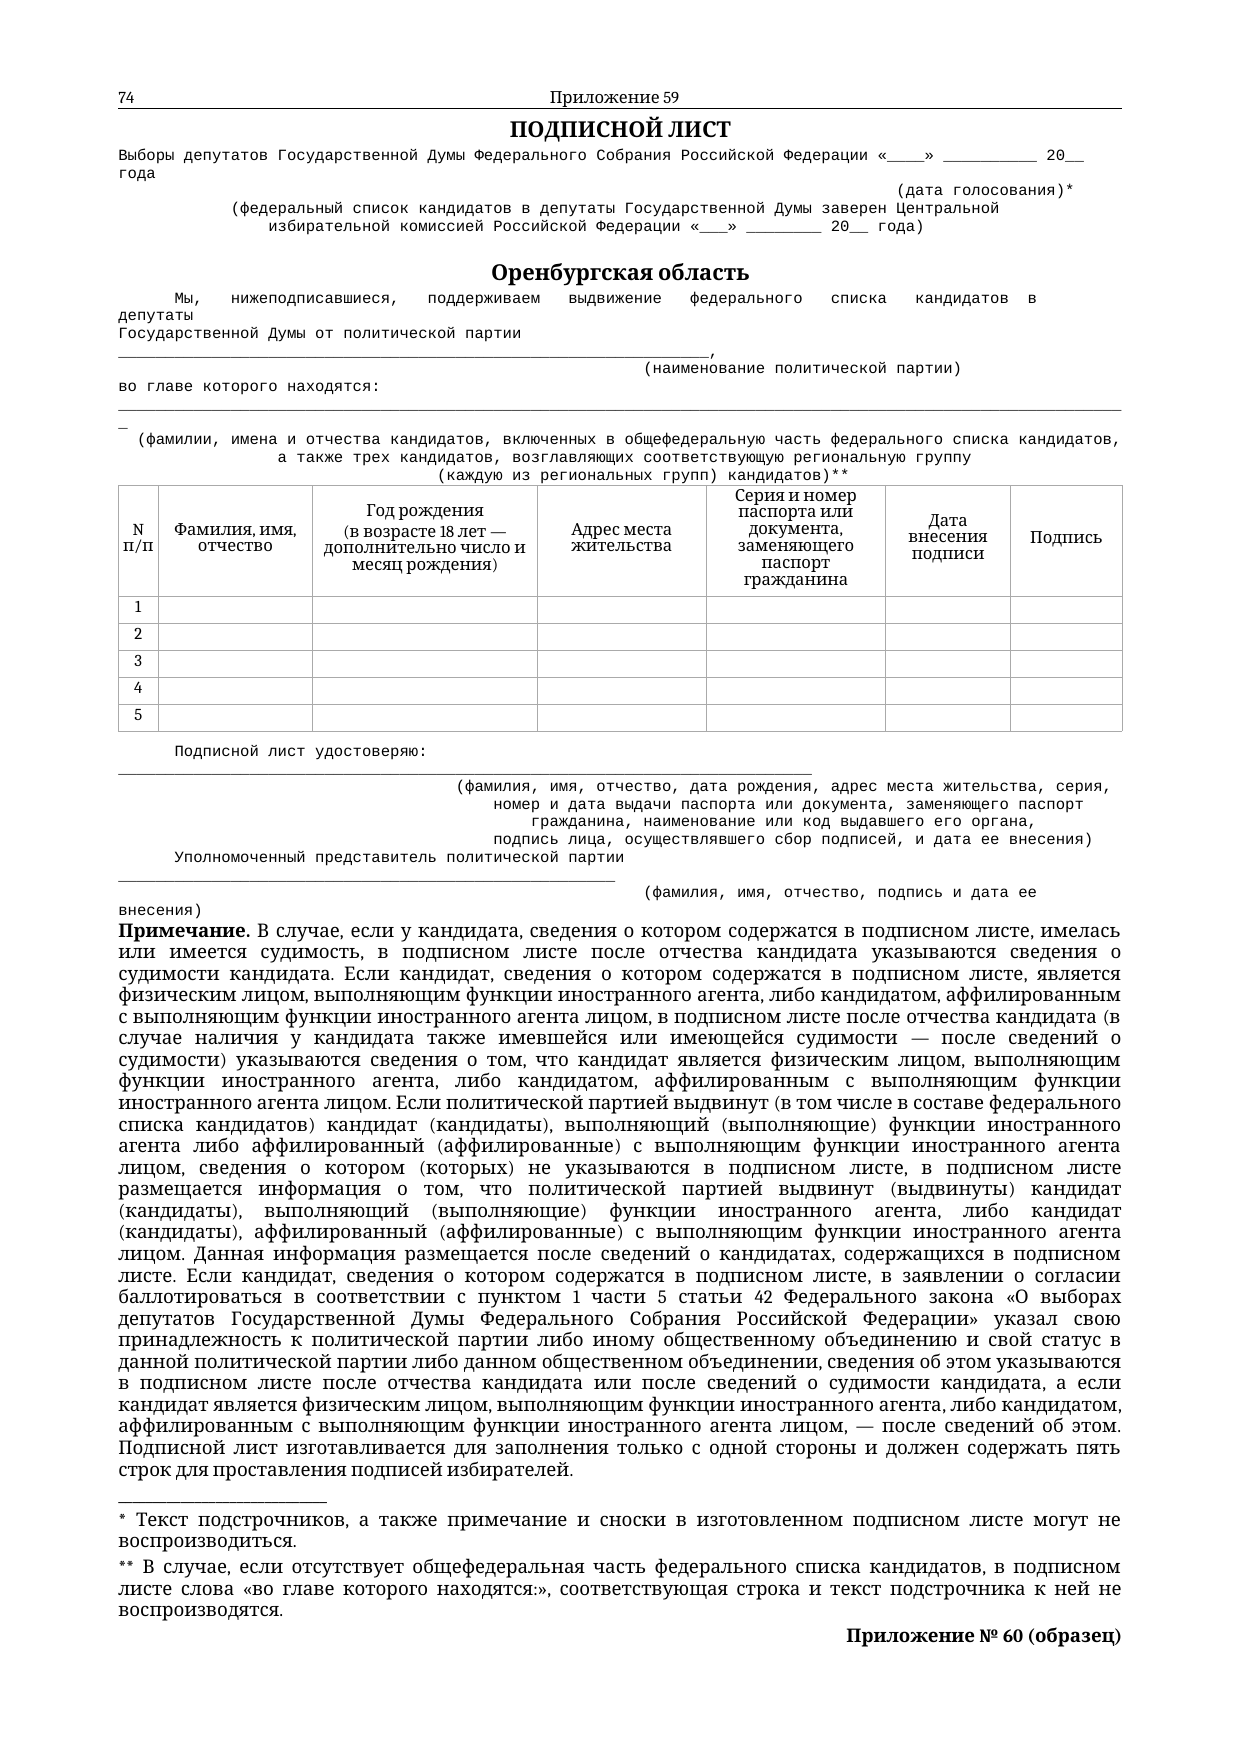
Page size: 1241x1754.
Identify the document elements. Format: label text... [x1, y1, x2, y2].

table_cell [159, 705, 312, 731]
table_cell [159, 624, 312, 650]
table_cell [313, 651, 537, 677]
table_header Год рождения (в возрасте 18 лет — дополнительно число и месяц рождения) [313, 486, 537, 596]
table_cell [538, 705, 706, 731]
subtitle Оренбургская область [118, 261, 1122, 286]
text Государственной Думы от политической партии _______________________________________________________________, [118, 326, 1122, 361]
table_header Подпись [1011, 486, 1122, 596]
table_cell [886, 678, 1010, 704]
text (федеральный список кандидатов в депутаты Государственной Думы заверен Центральной [118, 201, 1122, 218]
table_header Адрес места жительства [538, 486, 706, 596]
text а также трех кандидатов, возглавляющих соответствующую региональную группу [118, 449, 1122, 467]
text Мы, нижеподписавшиеся, поддерживаем выдвижение федерального списка кандидатов в депутаты [118, 290, 1122, 326]
text (наименование политической партии) [118, 361, 1122, 379]
text гражданина, наименование или код выдавшего его органа, [118, 814, 1122, 832]
table_cell [1011, 705, 1122, 731]
table_cell [1011, 678, 1122, 704]
text избирательной комиссией Российской Федерации «___» ________ 20__ года) [118, 218, 1122, 236]
table_header Дата внесения подписи [886, 486, 1010, 596]
table_cell [538, 624, 706, 650]
table_cell 3 [119, 651, 158, 677]
table_cell [538, 597, 706, 623]
text во главе которого находятся: [118, 379, 1122, 396]
table_cell [313, 624, 537, 650]
table_cell [707, 597, 885, 623]
table_cell [159, 597, 312, 623]
table_cell [886, 705, 1010, 731]
text ____________________________________________________________________________________________________________ [118, 396, 1122, 432]
table_cell [886, 624, 1010, 650]
table_cell [538, 651, 706, 677]
table_cell [159, 651, 312, 677]
text ______________________________ [118, 1485, 1122, 1505]
table_cell [886, 651, 1010, 677]
text (дата голосования)* [118, 183, 1122, 201]
text подпись лица, осуществлявшего сбор подписей, и дата ее внесения) [118, 832, 1122, 849]
text * Текст подстрочников, а также примечание и сноски в изготовленном подписном листе могут не воспроизводиться. [118, 1509, 1122, 1553]
text Уполномоченный представитель политической партии _____________________________________________________ [118, 849, 1122, 885]
text Приложение № 60 (образец) [118, 1626, 1122, 1647]
table_cell [313, 678, 537, 704]
table_cell [707, 624, 885, 650]
table_cell [707, 651, 885, 677]
table_cell [538, 678, 706, 704]
table_cell [159, 678, 312, 704]
table_header Серия и номер паспорта или документа, заменяющего паспорт гражданина [707, 486, 885, 596]
text номер и дата выдачи паспорта или документа, заменяющего паспорт [118, 796, 1122, 814]
table_cell 4 [119, 678, 158, 704]
subtitle ПОДПИСНОЙ ЛИСТ [118, 118, 1122, 143]
table_cell 5 [119, 705, 158, 731]
table_cell [1011, 597, 1122, 623]
text (фамилия, имя, отчество, дата рождения, адрес места жительства, серия, [118, 778, 1122, 796]
table_header N п/п [119, 486, 158, 596]
table_cell 2 [119, 624, 158, 650]
table_cell [707, 705, 885, 731]
table_cell 1 [119, 597, 158, 623]
table_cell [313, 705, 537, 731]
text Выборы депутатов Государственной Думы Федерального Собрания Российской Федерации «____» __________ 20__ года [118, 147, 1122, 183]
text Подписной лист удостоверяю: __________________________________________________________________________ [118, 743, 1122, 778]
table_cell [886, 597, 1010, 623]
table_cell [1011, 624, 1122, 650]
text (фамилия, имя, отчество, подпись и дата ее внесения) [118, 885, 1122, 920]
table_cell [707, 678, 885, 704]
text ** В случае, если отсутствует общефедеральная часть федерального списка кандидатов, в подписном листе слова «во главе которого находятся:», соответствующая строка и текст подстрочника к ней не воспроизводятся. [118, 1557, 1122, 1621]
table_cell [313, 597, 537, 623]
table_header Фамилия, имя, отчество [159, 486, 312, 596]
text (фамилии, имена и отчества кандидатов, включенных в общефедеральную часть федерального списка кандидатов, [118, 432, 1122, 449]
text (каждую из региональных групп) кандидатов)** [118, 467, 1122, 485]
table_cell [1011, 651, 1122, 677]
text Примечание. В случае, если у кандидата, сведения о котором содержатся в подписном листе, имелась или имеется судимость, в подписном листе после отчества кандидата указываются сведения о судимости кандидата. Если кандидат, сведения о котором содержатся в подписном листе, является физическим лицом, выполняющим функции иностранного агента, либо кандидатом, аффилированным с выполняющим функции иностранного агента лицом, в подписном листе после отчества кандидата (в случае наличия у кандидата также имевшейся или имеющейся судимости — после сведений о судимости) указываются сведения о том, что кандидат является физическим лицом, выполняющим функции иностранного агента, либо кандидатом, аффилированным с выполняющим функции иностранного агента лицом. Если политической партией выдвинут (в том числе в составе федерального списка кандидатов) кандидат (кандидаты), выполняющий (выполняющие) функции иностранного агента либо аффилированный (аффилированные) с выполняющим функции иностранного агента лицом, сведения о котором (которых) не указываются в подписном листе, в подписном листе размещается информация о том, что политической партией выдвинут (выдвинуты) кандидат (кандидаты), выполняющий (выполняющие) функции иностранного агента, либо кандидат (кандидаты), аффилированный (аффилированные) с выполняющим функции иностранного агента лицом. Данная информация размещается после сведений о кандидатах, содержащихся в подписном листе. Если кандидат, сведения о котором содержатся в подписном листе, в заявлении о согласии баллотироваться в соответствии с пунктом 1 части 5 статьи 42 Федерального закона «О выборах депутатов Государственной Думы Федерального Собрания Российской Федерации» указал свою принадлежность к политической партии либо иному общественному объединению и свой статус в данной политической партии либо данном общественном объединении, сведения об этом указываются в подписном листе после отчества кандидата или после сведений о судимости кандидата, а если кандидат является физическим лицом, выполняющим функции иностранного агента, либо кандидатом, аффилированным с выполняющим функции иностранного агента лицом, — после сведений об этом. Подписной лист изготавливается для заполнения только с одной стороны и должен содержать пять строк для проставления подписей избирателей. [118, 920, 1122, 1481]
